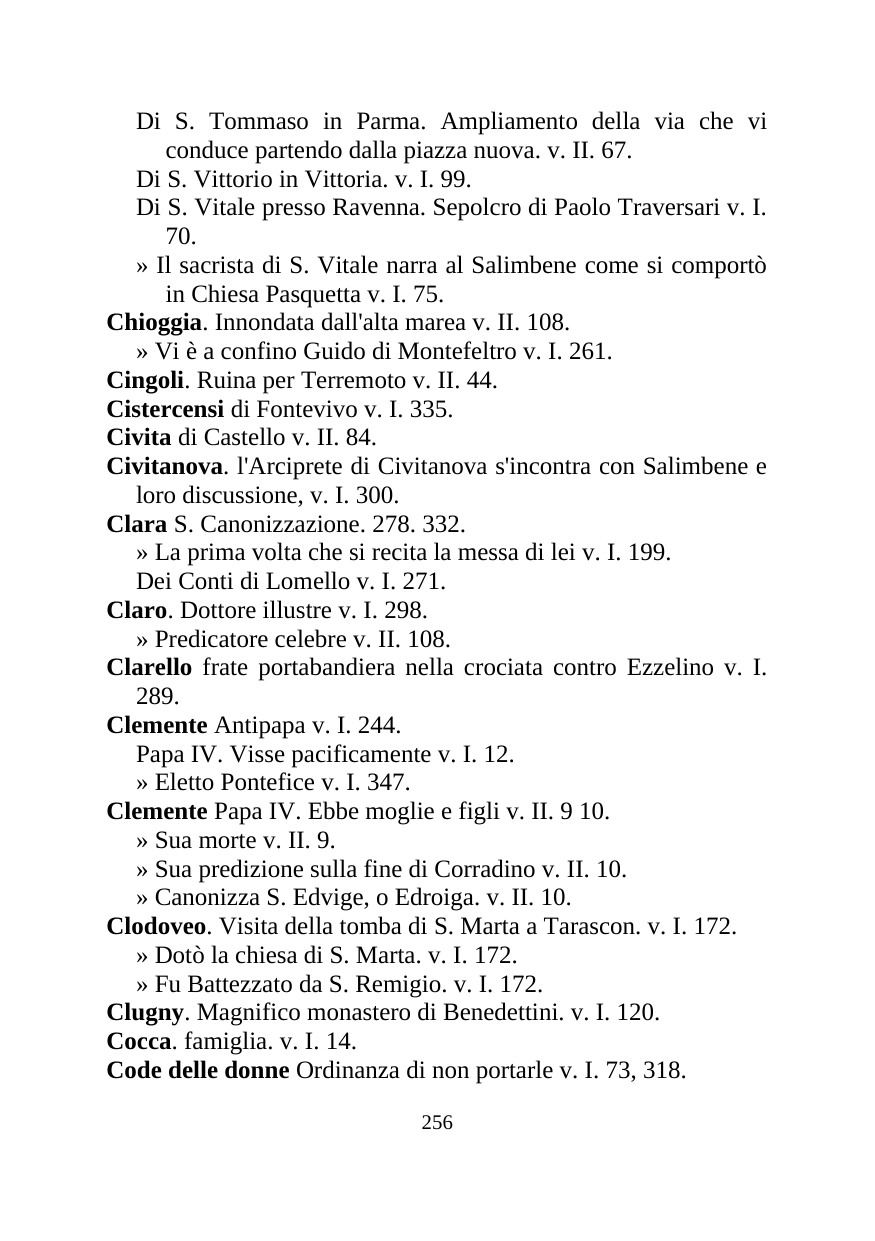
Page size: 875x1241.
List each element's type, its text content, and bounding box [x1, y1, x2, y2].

text Cingoli. Ruina per Terremoto v. II. 44. [106, 365, 768, 394]
text Cocca. famiglia. v. I. 14. [106, 1026, 768, 1055]
text Code delle donne Ordinanza di non portarle v. I. 73, 318. [106, 1055, 768, 1084]
text Clodoveo. Visita della tomba di S. Marta a Tarascon. v. I. 172. [106, 911, 768, 940]
text » Il sacrista di S. Vitale narra al Salimbene come si comportò in Chiesa Pasquetta v. I. 75. [136, 250, 768, 307]
text Clara S. Canonizzazione. 278. 332. [106, 509, 768, 537]
text » La prima volta che si recita la messa di lei v. I. 199. [136, 537, 768, 566]
text » Fu Battezzato da S. Remigio. v. I. 172. [136, 969, 768, 997]
text Di S. Tommaso in Parma. Ampliamento della via che vi conduce partendo dalla piazza nuova. v. II. 67. [136, 106, 768, 164]
text Claro. Dottore illustre v. I. 298. [106, 595, 768, 624]
text » Dotò la chiesa di S. Marta. v. I. 172. [136, 940, 768, 969]
text » Eletto Pontefice v. I. 347. [136, 767, 768, 796]
text Civita di Castello v. II. 84. [106, 422, 768, 451]
text » Canonizza S. Edvige, o Edroiga. v. II. 10. [136, 882, 768, 911]
text Clugny. Magnifico monastero di Benedettini. v. I. 120. [106, 997, 768, 1026]
text Cistercensi di Fontevivo v. I. 335. [106, 394, 768, 422]
text Di S. Vitale presso Ravenna. Sepolcro di Paolo Traversari v. I. 70. [136, 192, 768, 250]
text » Sua predizione sulla fine di Corradino v. II. 10. [136, 854, 768, 882]
text Dei Conti di Lomello v. I. 271. [136, 566, 768, 595]
text » Vi è a confino Guido di Montefeltro v. I. 261. [136, 336, 768, 365]
text Civitanova. l'Arciprete di Civitanova s'incontra con Salimbene e loro discussione, v. I. 300. [106, 451, 768, 509]
text Di S. Vittorio in Vittoria. v. I. 99. [136, 164, 768, 192]
text Chioggia. Innondata dall'alta marea v. II. 108. [106, 307, 768, 336]
text Clarello frate portabandiera nella crociata contro Ezzelino v. I. 289. [106, 652, 768, 710]
text » Sua morte v. II. 9. [136, 825, 768, 854]
text Clemente Antipapa v. I. 244. [106, 710, 768, 739]
text » Predicatore celebre v. II. 108. [136, 624, 768, 652]
text Papa IV. Visse pacificamente v. I. 12. [136, 739, 768, 767]
text Clemente Papa IV. Ebbe moglie e figli v. II. 9 10. [106, 796, 768, 825]
